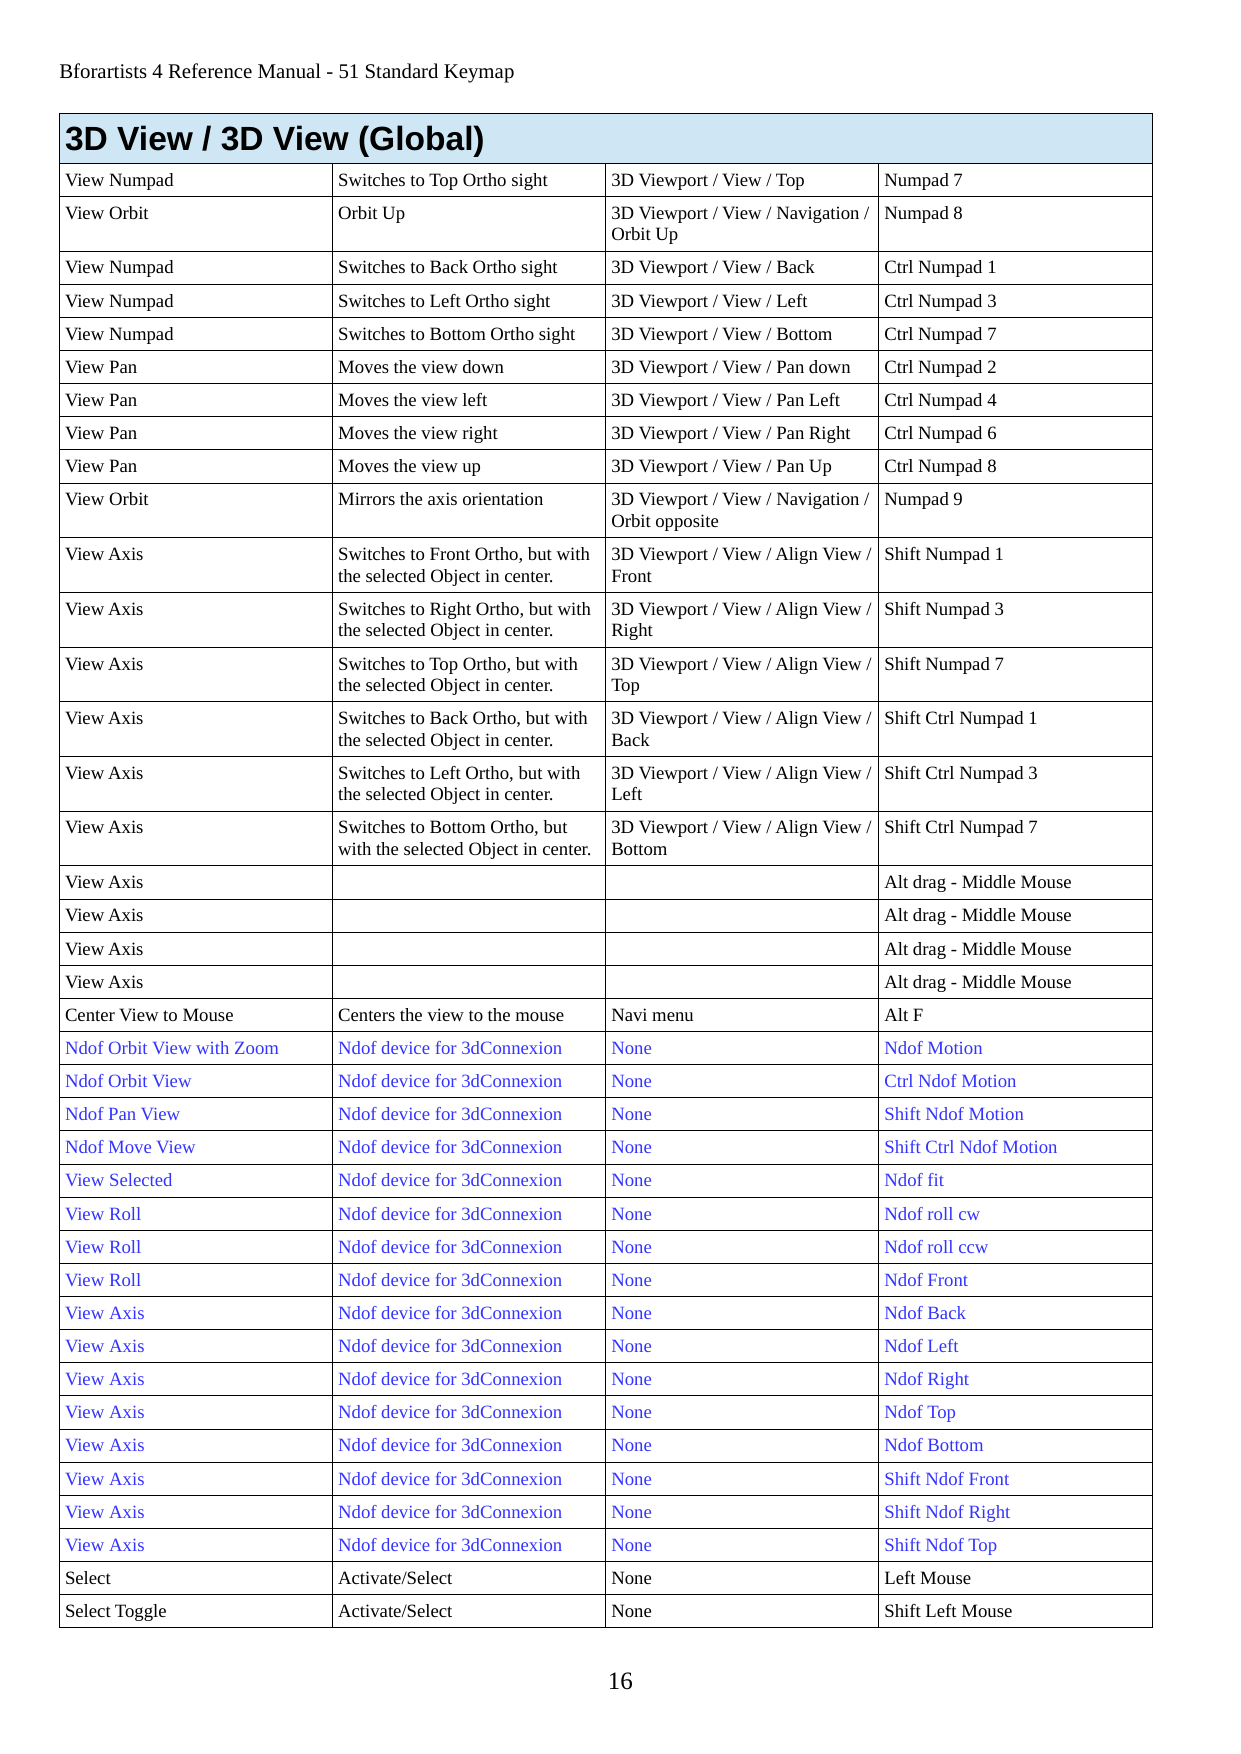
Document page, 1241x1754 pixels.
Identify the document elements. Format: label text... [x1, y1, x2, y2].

table_cell Shift Numpad 1 [879, 538, 1152, 592]
table_cell Switches to Top Ortho sight [333, 164, 605, 196]
table_cell None [606, 1396, 878, 1428]
table_cell Ndof device for 3dConnexion [333, 1032, 605, 1064]
table_cell View Axis [60, 966, 332, 998]
table_cell Ndof Bottom [879, 1430, 1152, 1462]
table_cell View Roll [60, 1198, 332, 1230]
table_cell [333, 966, 605, 998]
table_cell View Pan [60, 384, 332, 416]
table_cell Shift Ndof Top [879, 1529, 1152, 1561]
table_cell None [606, 1065, 878, 1097]
table_cell Ndof device for 3dConnexion [333, 1297, 605, 1329]
table_cell None [606, 1165, 878, 1197]
table_cell Switches to Back Ortho sight [333, 252, 605, 284]
table_cell None [606, 1363, 878, 1395]
table_cell Shift Ndof Right [879, 1496, 1152, 1528]
table_cell Moves the view up [333, 450, 605, 482]
table_cell Shift Left Mouse [879, 1595, 1152, 1627]
table_cell Orbit Up [333, 197, 605, 251]
table_cell 3D Viewport / View / Align View / Bottom [606, 812, 878, 865]
table_cell 3D Viewport / View / Pan Left [606, 384, 878, 416]
table_cell View Axis [60, 648, 332, 701]
table_cell View Pan [60, 417, 332, 449]
table_cell Alt drag - Middle Mouse [879, 933, 1152, 965]
table_cell Switches to Back Ortho, but with the selected Object in center. [333, 702, 605, 756]
table_cell Ndof Back [879, 1297, 1152, 1329]
table_cell Ndof Move View [60, 1131, 332, 1163]
table_header 3D View / 3D View (Global) [60, 114, 1152, 163]
table_cell None [606, 1529, 878, 1561]
table_cell View Axis [60, 1463, 332, 1495]
table_cell Ctrl Ndof Motion [879, 1065, 1152, 1097]
table_cell None [606, 1595, 878, 1627]
table_cell View Pan [60, 450, 332, 482]
table_cell [333, 933, 605, 965]
table_cell View Axis [60, 1363, 332, 1395]
table_cell Ctrl Numpad 3 [879, 285, 1152, 317]
table_cell Ndof device for 3dConnexion [333, 1065, 605, 1097]
table_cell Activate/Select [333, 1562, 605, 1594]
table_cell View Orbit [60, 484, 332, 537]
table_cell Ndof device for 3dConnexion [333, 1231, 605, 1263]
table_cell Left Mouse [879, 1562, 1152, 1594]
table_cell Mirrors the axis orientation [333, 484, 605, 537]
table_cell Activate/Select [333, 1595, 605, 1627]
table_cell Ndof Motion [879, 1032, 1152, 1064]
table_cell None [606, 1198, 878, 1230]
table_cell View Roll [60, 1264, 332, 1296]
table_cell Centers the view to the mouse [333, 999, 605, 1031]
table_cell View Axis [60, 1396, 332, 1428]
table_cell [606, 900, 878, 932]
table_cell Switches to Left Ortho, but with the selected Object in center. [333, 757, 605, 811]
table_cell 3D Viewport / View / Left [606, 285, 878, 317]
table_cell Shift Ndof Motion [879, 1098, 1152, 1130]
table_cell 3D Viewport / View / Align View / Back [606, 702, 878, 756]
table_cell View Axis [60, 538, 332, 592]
table_cell View Orbit [60, 197, 332, 251]
table_cell View Numpad [60, 164, 332, 196]
table_cell 3D Viewport / View / Align View / Front [606, 538, 878, 592]
table_cell View Axis [60, 1529, 332, 1561]
table_cell View Axis [60, 812, 332, 865]
table_cell Navi menu [606, 999, 878, 1031]
table_cell Alt F [879, 999, 1152, 1031]
table_cell Switches to Bottom Ortho sight [333, 318, 605, 350]
table_cell Alt drag - Middle Mouse [879, 900, 1152, 932]
table_cell Ndof device for 3dConnexion [333, 1131, 605, 1163]
table_cell View Roll [60, 1231, 332, 1263]
table_cell Ctrl Numpad 7 [879, 318, 1152, 350]
table_cell View Selected [60, 1165, 332, 1197]
table_cell Moves the view right [333, 417, 605, 449]
table_cell View Pan [60, 351, 332, 383]
table_cell View Axis [60, 702, 332, 756]
table_cell 3D Viewport / View / Navigation / Orbit Up [606, 197, 878, 251]
table_cell Ndof roll cw [879, 1198, 1152, 1230]
table_cell None [606, 1297, 878, 1329]
table_cell Ndof fit [879, 1165, 1152, 1197]
table_cell Center View to Mouse [60, 999, 332, 1031]
table_cell Ndof device for 3dConnexion [333, 1264, 605, 1296]
table_cell Shift Ctrl Ndof Motion [879, 1131, 1152, 1163]
table_cell Ndof device for 3dConnexion [333, 1430, 605, 1462]
table_cell View Axis [60, 1430, 332, 1462]
table_cell Shift Ctrl Numpad 1 [879, 702, 1152, 756]
table_cell Ctrl Numpad 1 [879, 252, 1152, 284]
table_cell Ndof device for 3dConnexion [333, 1496, 605, 1528]
table_cell 3D Viewport / View / Pan Right [606, 417, 878, 449]
table_cell Ctrl Numpad 6 [879, 417, 1152, 449]
table_cell [333, 866, 605, 898]
table_cell None [606, 1430, 878, 1462]
table_cell None [606, 1330, 878, 1362]
table_cell Ndof device for 3dConnexion [333, 1098, 605, 1130]
table_cell 3D Viewport / View / Align View / Left [606, 757, 878, 811]
table_cell Moves the view left [333, 384, 605, 416]
table_cell View Axis [60, 900, 332, 932]
table_cell Shift Ctrl Numpad 7 [879, 812, 1152, 865]
table_cell Shift Ndof Front [879, 1463, 1152, 1495]
table_cell [606, 933, 878, 965]
table_cell 3D Viewport / View / Bottom [606, 318, 878, 350]
table_cell Ndof device for 3dConnexion [333, 1363, 605, 1395]
table_cell View Axis [60, 933, 332, 965]
table_cell Ndof device for 3dConnexion [333, 1330, 605, 1362]
table_cell [606, 866, 878, 898]
table_cell Ndof device for 3dConnexion [333, 1396, 605, 1428]
table_cell Select [60, 1562, 332, 1594]
table_cell Ctrl Numpad 8 [879, 450, 1152, 482]
table_cell [333, 900, 605, 932]
table_cell None [606, 1496, 878, 1528]
table_cell Shift Numpad 7 [879, 648, 1152, 701]
table_cell Ndof Left [879, 1330, 1152, 1362]
table_cell View Axis [60, 1496, 332, 1528]
table_cell Ndof device for 3dConnexion [333, 1463, 605, 1495]
table_cell Ndof roll ccw [879, 1231, 1152, 1263]
table_cell Ctrl Numpad 2 [879, 351, 1152, 383]
table_cell Ndof Orbit View with Zoom [60, 1032, 332, 1064]
table_cell 3D Viewport / View / Top [606, 164, 878, 196]
table_cell [606, 966, 878, 998]
table_cell Alt drag - Middle Mouse [879, 966, 1152, 998]
table_cell None [606, 1264, 878, 1296]
table_cell Ndof device for 3dConnexion [333, 1529, 605, 1561]
table_cell 3D Viewport / View / Back [606, 252, 878, 284]
table_cell Switches to Left Ortho sight [333, 285, 605, 317]
table_cell View Axis [60, 593, 332, 647]
table_cell Numpad 8 [879, 197, 1152, 251]
table_cell Ndof Top [879, 1396, 1152, 1428]
table_cell View Numpad [60, 285, 332, 317]
table_cell 3D Viewport / View / Align View / Top [606, 648, 878, 701]
table_cell None [606, 1131, 878, 1163]
table_cell Switches to Front Ortho, but with the selected Object in center. [333, 538, 605, 592]
table_cell Numpad 9 [879, 484, 1152, 537]
table_cell 3D Viewport / View / Navigation / Orbit opposite [606, 484, 878, 537]
table_cell View Numpad [60, 252, 332, 284]
table_cell None [606, 1562, 878, 1594]
table_cell None [606, 1231, 878, 1263]
table_cell 3D Viewport / View / Pan down [606, 351, 878, 383]
table_cell View Axis [60, 1297, 332, 1329]
table_cell Switches to Right Ortho, but with the selected Object in center. [333, 593, 605, 647]
table_cell View Axis [60, 757, 332, 811]
table_cell Ndof device for 3dConnexion [333, 1165, 605, 1197]
table_cell Shift Ctrl Numpad 3 [879, 757, 1152, 811]
table_cell View Numpad [60, 318, 332, 350]
table_cell Switches to Bottom Ortho, but with the selected Object in center. [333, 812, 605, 865]
table_cell None [606, 1098, 878, 1130]
table_cell Ndof Pan View [60, 1098, 332, 1130]
table_cell None [606, 1032, 878, 1064]
table_cell Ndof Right [879, 1363, 1152, 1395]
table_cell Select Toggle [60, 1595, 332, 1627]
table_cell Ndof Front [879, 1264, 1152, 1296]
table_cell 3D Viewport / View / Align View / Right [606, 593, 878, 647]
table_cell Ndof device for 3dConnexion [333, 1198, 605, 1230]
table_cell View Axis [60, 866, 332, 898]
table_cell None [606, 1463, 878, 1495]
table_cell Switches to Top Ortho, but with the selected Object in center. [333, 648, 605, 701]
table_cell View Axis [60, 1330, 332, 1362]
table_cell Shift Numpad 3 [879, 593, 1152, 647]
table_cell Moves the view down [333, 351, 605, 383]
table_cell Alt drag - Middle Mouse [879, 866, 1152, 898]
table_cell 3D Viewport / View / Pan Up [606, 450, 878, 482]
table_cell Ctrl Numpad 4 [879, 384, 1152, 416]
table_cell Numpad 7 [879, 164, 1152, 196]
table_cell Ndof Orbit View [60, 1065, 332, 1097]
